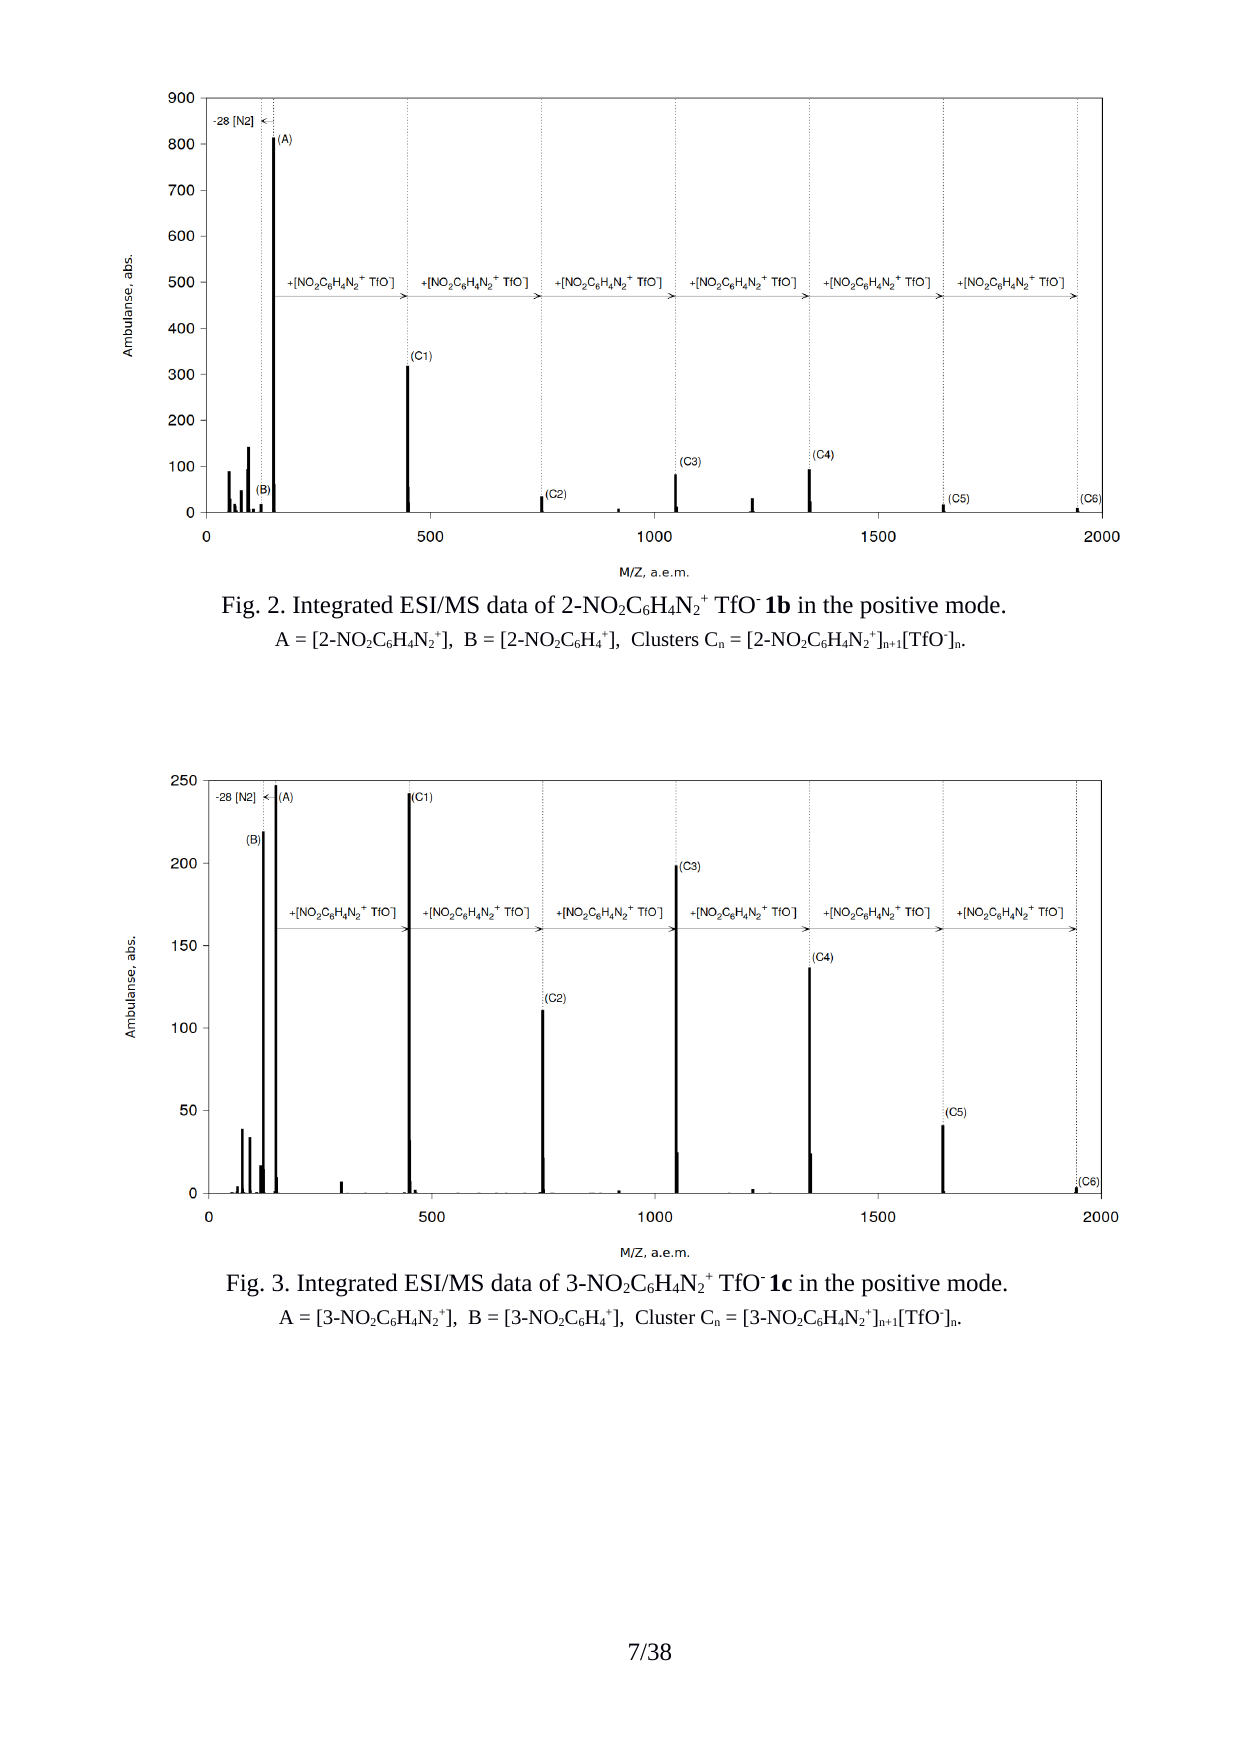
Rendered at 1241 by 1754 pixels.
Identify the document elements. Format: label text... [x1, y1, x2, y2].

picture [118, 770, 1123, 1260]
text A = [2-NO2C6H4N2+], B = [2-NO2C6H4+], Clusters Cn = [2-NO2C6H4N2+]n+1[TfO-]n. [118, 627, 1122, 651]
text Fig. 3. Integrated ESI/MS data of 3-NO2C6H4N2+ TfO- 1c in the positive mode. [118, 1268, 1122, 1297]
text Fig. 2. Integrated ESI/MS data of 2-NO2C6H4N2+ TfO- 1b in the positive mode. [118, 590, 1122, 619]
text A = [3-NO2C6H4N2+], B = [3-NO2C6H4+], Cluster Cn = [3-NO2C6H4N2+]n+1[TfO-]n. [118, 1305, 1122, 1329]
picture [118, 88, 1123, 582]
